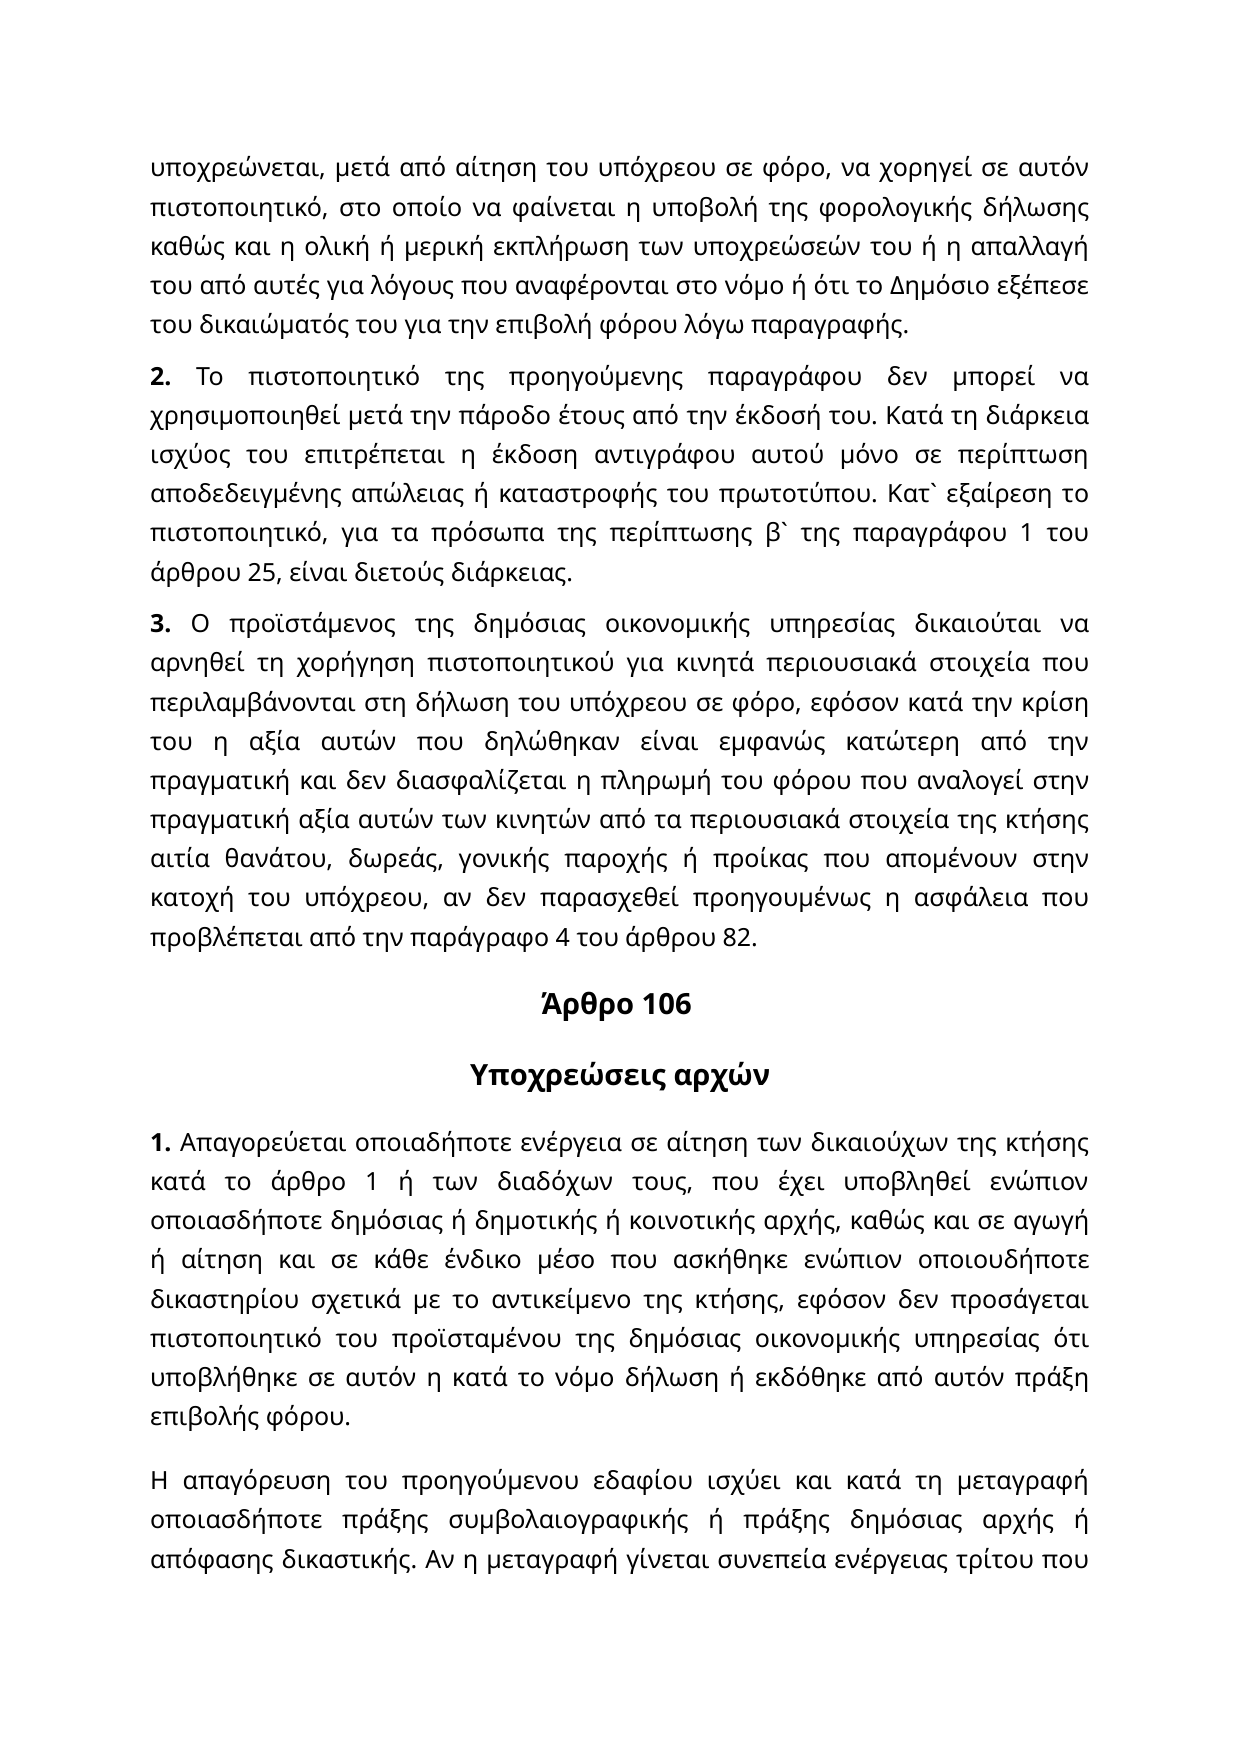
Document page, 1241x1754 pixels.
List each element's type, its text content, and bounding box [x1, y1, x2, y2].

text υποχρεώνεται, μετά από αίτηση του υπόχρεου σε φόρο, να χορηγεί σε αυτόν πιστοποιητικό, στο οποίο να φαίνεται η υποβολή της φορολογικής δήλωσης καθώς και η ολική ή μερική εκπλήρωση των υποχρεώσεών του ή η απαλλαγή του από αυτές για λόγους που αναφέρονται στο νόμο ή ότι το Δημόσιο εξέπεσε του δικαιώματός του για την επιβολή φόρου λόγω παραγραφής. [150, 150, 1090, 341]
text 3. Ο προϊστάμενος της δημόσιας οικονομικής υπηρεσίας δικαιούται να αρνηθεί τη χορήγηση πιστοποιητικού για κινητά περιουσιακά στοιχεία που περιλαμβάνονται στη δήλωση του υπόχρεου σε φόρο, εφόσον κατά την κρίση του η αξία αυτών που δηλώθηκαν είναι εμφανώς κατώτερη από την πραγματική και δεν διασφαλίζεται η πληρωμή του φόρου που αναλογεί στην πραγματική αξία αυτών των κινητών από τα περιουσιακά στοιχεία της κτήσης αιτία θανάτου, δωρεάς, γονικής παροχής ή προίκας που απομένουν στην κατοχή του υπόχρεου, αν δεν παρασχεθεί προηγουμένως η ασφάλεια που προβλέπεται από την παράγραφο 4 του άρθρου 82. [150, 606, 1090, 953]
subtitle Άρθρο 106 [150, 983, 1090, 1023]
subtitle Υποχρεώσεις αρχών [150, 1054, 1090, 1094]
text 2. Το πιστοποιητικό της προηγούμενης παραγράφου δεν μπορεί να χρησιμοποιηθεί μετά την πάροδο έτους από την έκδοσή του. Κατά τη διάρκεια ισχύος του επιτρέπεται η έκδοση αντιγράφου αυτού μόνο σε περίπτωση αποδεδειγμένης απώλειας ή καταστροφής του πρωτοτύπου. Κατ` εξαίρεση το πιστοποιητικό, για τα πρόσωπα της περίπτωσης β` της παραγράφου 1 του άρθρου 25, είναι διετούς διάρκειας. [150, 358, 1090, 588]
text Η απαγόρευση του προηγούμενου εδαφίου ισχύει και κατά τη μεταγραφή οποιασδήποτε πράξης συμβολαιογραφικής ή πράξης δημόσιας αρχής ή απόφασης δικαστικής. Αν η μεταγραφή γίνεται συνεπεία ενέργειας τρίτου που [150, 1463, 1090, 1575]
text 1. Απαγορεύεται οποιαδήποτε ενέργεια σε αίτηση των δικαιούχων της κτήσης κατά το άρθρο 1 ή των διαδόχων τους, που έχει υποβληθεί ενώπιον οποιασδήποτε δημόσιας ή δημοτικής ή κοινοτικής αρχής, καθώς και σε αγωγή ή αίτηση και σε κάθε ένδικο μέσο που ασκήθηκε ενώπιον οποιουδήποτε δικαστηρίου σχετικά με το αντικείμενο της κτήσης, εφόσον δεν προσάγεται πιστοποιητικό του προϊσταμένου της δημόσιας οικονομικής υπηρεσίας ότι υποβλήθηκε σε αυτόν η κατά το νόμο δήλωση ή εκδόθηκε από αυτόν πράξη επιβολής φόρου. [150, 1124, 1090, 1433]
